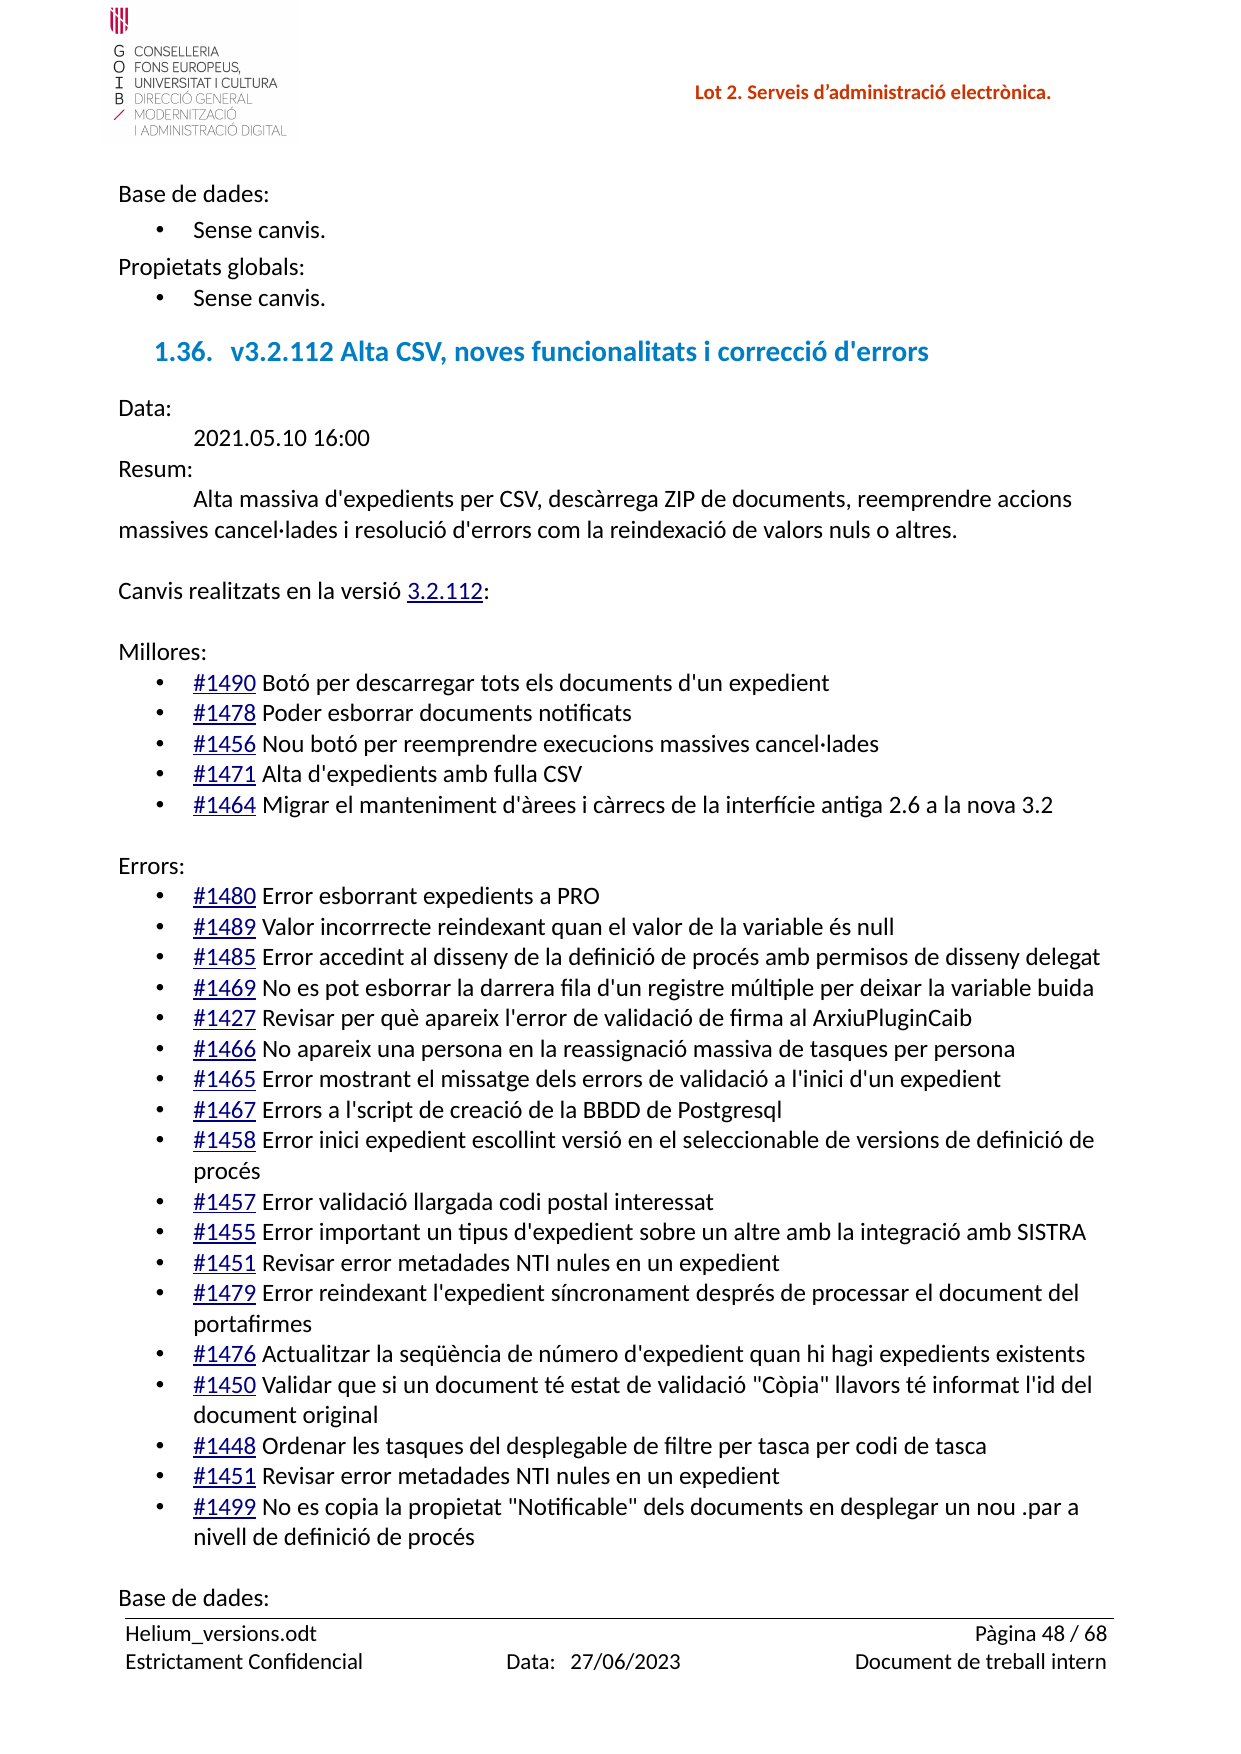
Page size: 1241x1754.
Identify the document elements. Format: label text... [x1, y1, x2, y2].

list #1485 Error accedint al disseny de la definició de procés amb permisos de disseny delegat [156, 941, 1122, 972]
text Millores: [118, 636, 1122, 667]
list #1451 Revisar error metadades NTI nules en un expedient [156, 1460, 1122, 1491]
text Errors: [118, 850, 1122, 880]
list #1471 Alta d'expedients amb fulla CSV [156, 758, 1122, 789]
picture [100, 0, 297, 144]
list #1469 No es pot esborrar la darrera fila d'un registre múltiple per deixar la variable buida [156, 972, 1122, 1002]
list #1450 Validar que si un document té estat de validació "Còpia" llavors té informat l'id del document original [156, 1369, 1122, 1430]
list #1489 Valor incorrrecte reindexant quan el valor de la variable és null [156, 911, 1122, 941]
text Canvis realitzats en la versió 3.2.112: [118, 575, 1122, 606]
list #1455 Error important un tipus d'expedient sobre un altre amb la integració amb SISTRA [156, 1216, 1122, 1247]
list #1448 Ordenar les tasques del desplegable de filtre per tasca per codi de tasca [156, 1430, 1122, 1460]
list #1466 No apareix una persona en la reassignació massiva de tasques per persona [156, 1033, 1122, 1063]
list #1456 Nou botó per reemprendre execucions massives cancel·lades [156, 728, 1122, 758]
list #1427 Revisar per què apareix l'error de validació de firma al ArxiuPluginCaib [156, 1002, 1122, 1033]
list #1479 Error reindexant l'expedient síncronament després de processar el document del portafirmes [156, 1277, 1122, 1338]
text Base de dades: [118, 178, 1122, 209]
text Alta massiva d'expedients per CSV, descàrrega ZIP de documents, reemprendre accions massives cancel·lades i resolució d'errors com la reindexació de valors nuls o altres. [118, 484, 1122, 545]
text Resum: [118, 453, 1122, 484]
list #1467 Errors a l'script de creació de la BBDD de Postgresql [156, 1094, 1122, 1124]
list #1465 Error mostrant el missatge dels errors de validació a l'inici d'un expedient [156, 1063, 1122, 1094]
list #1457 Error validació llargada codi postal interessat [156, 1186, 1122, 1216]
list Sense canvis. [156, 282, 1122, 312]
subtitle v3.2.112 Alta CSV, noves funcionalitats i correcció d'errors [153, 333, 1122, 368]
list #1458 Error inici expedient escollint versió en el seleccionable de versions de definició de procés [156, 1124, 1122, 1186]
text 2021.05.10 16:00 [118, 423, 1122, 453]
list #1451 Revisar error metadades NTI nules en un expedient [156, 1247, 1122, 1277]
text Data: [118, 392, 1122, 423]
list #1490 Botó per descarregar tots els documents d'un expedient [156, 667, 1122, 697]
text Base de dades: [118, 1582, 1122, 1613]
text Propietats globals: [118, 251, 1122, 282]
list #1478 Poder esborrar documents notificats [156, 697, 1122, 728]
list #1480 Error esborrant expedients a PRO [156, 880, 1122, 911]
list #1499 No es copia la propietat "Notificable" dels documents en desplegar un nou .par a nivell de definició de procés [156, 1491, 1122, 1552]
list #1464 Migrar el manteniment d'àrees i càrrecs de la interfície antiga 2.6 a la nova 3.2 [156, 789, 1122, 819]
list Sense canvis. [156, 215, 1122, 245]
list #1476 Actualitzar la seqüència de número d'expedient quan hi hagi expedients existents [156, 1338, 1122, 1369]
